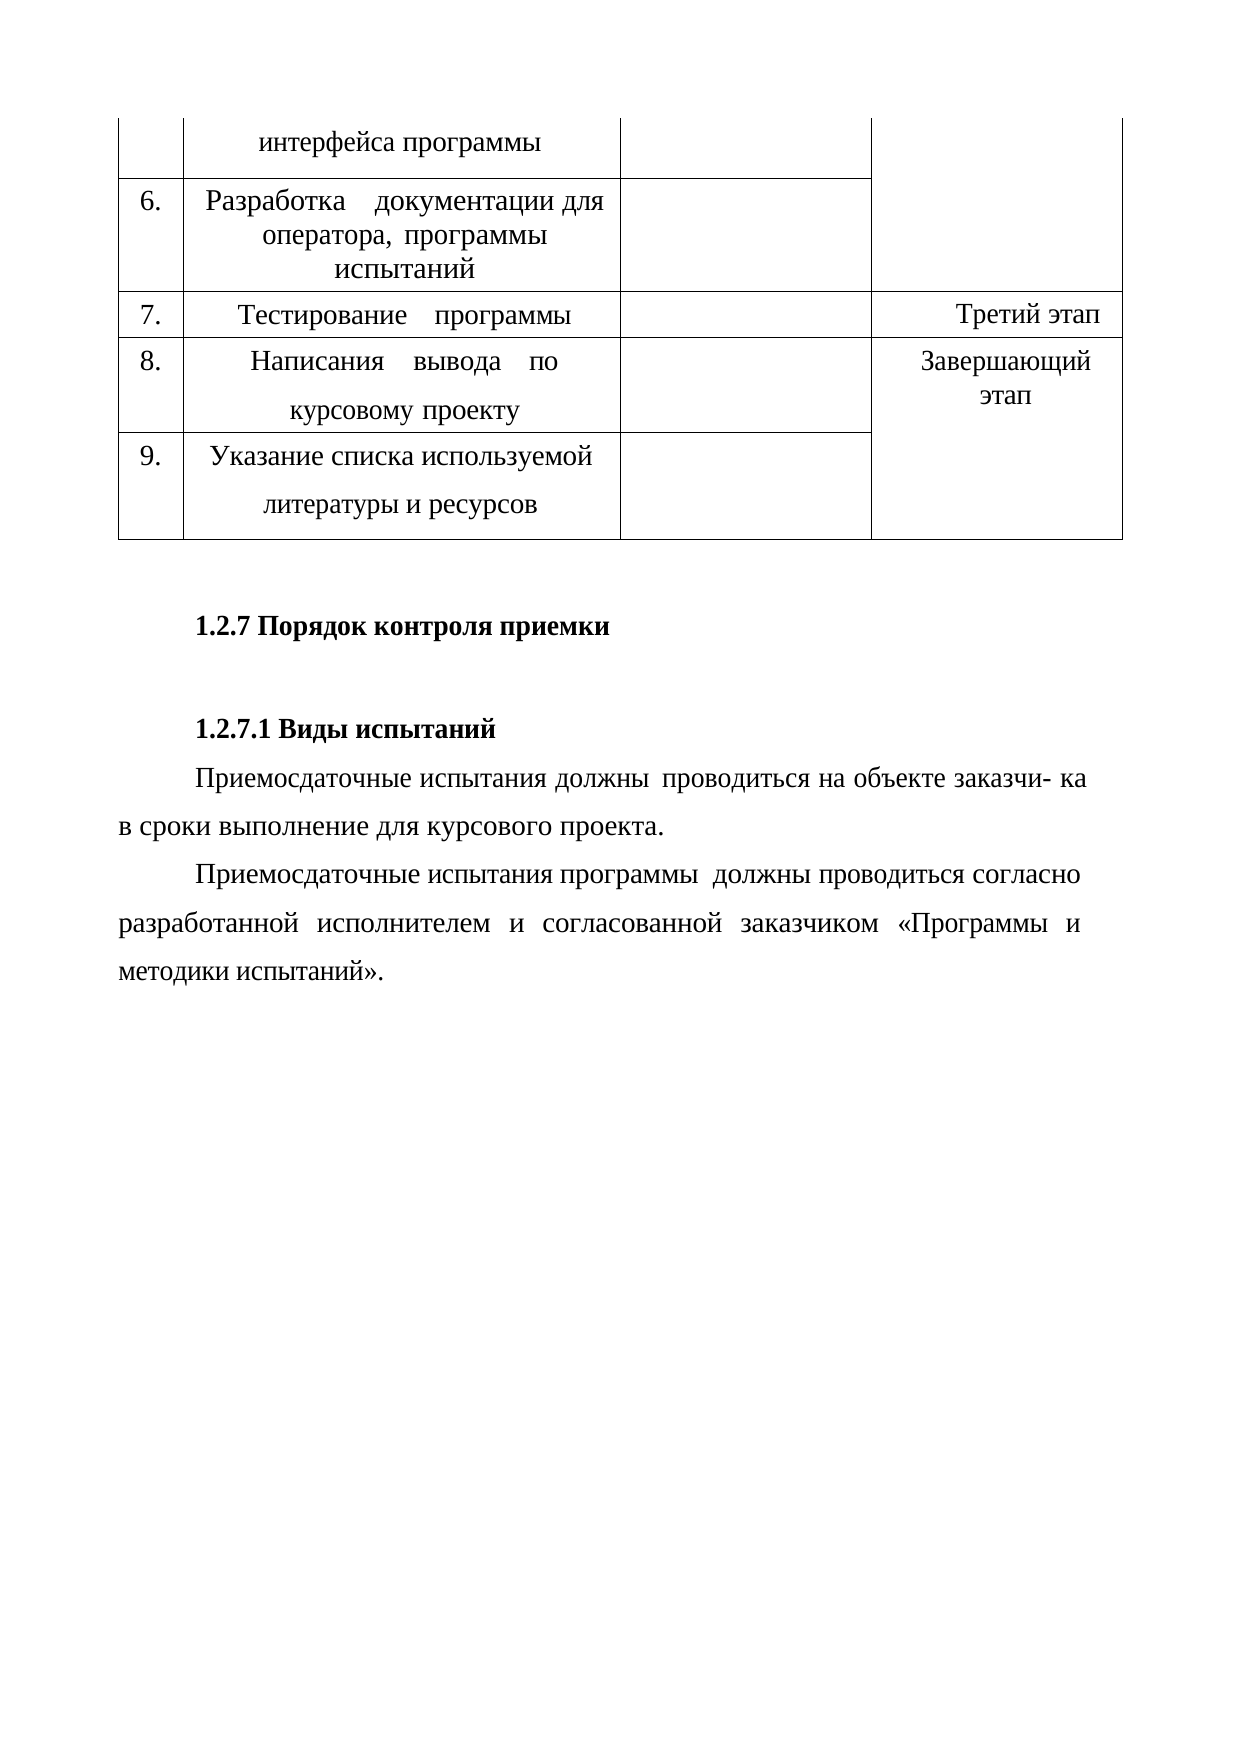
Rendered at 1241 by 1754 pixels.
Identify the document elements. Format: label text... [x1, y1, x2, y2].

table_cell [621, 338, 871, 432]
table_cell Тестирование программы [184, 292, 620, 337]
subtitle 1.2.7 Порядок контроля приемки [118, 608, 1122, 642]
table_cell [621, 118, 871, 178]
table_cell 8. [119, 338, 183, 432]
table_cell интерфейса программы [184, 118, 620, 178]
table_cell Завершающий этап [872, 338, 1122, 539]
table_cell [621, 179, 871, 291]
table_cell [872, 118, 1122, 291]
table_cell [621, 433, 871, 539]
text Приемосдаточные испытания программы должны проводиться согласно разработанной исполнителем и согласованной заказчиком «Программы и методики испытаний». [118, 856, 1081, 987]
table_cell [621, 292, 871, 337]
table_cell Указание списка используемой литературы и ресурсов [184, 433, 620, 539]
text Приемосдаточные испытания должны проводиться на объекте заказчи- ка в сроки выполнение для курсового проекта. [118, 760, 1087, 842]
table_cell 6. [119, 179, 183, 291]
table_cell Разработка документации для оператора, программы испытаний [184, 179, 620, 291]
table_cell 9. [119, 433, 183, 539]
table_cell [119, 118, 183, 178]
table_cell Третий этап [872, 292, 1122, 337]
subtitle 1.2.7.1 Виды испытаний [118, 711, 1122, 744]
table_cell Написания вывода по курсовому проекту [184, 338, 620, 432]
table_cell 7. [119, 292, 183, 337]
